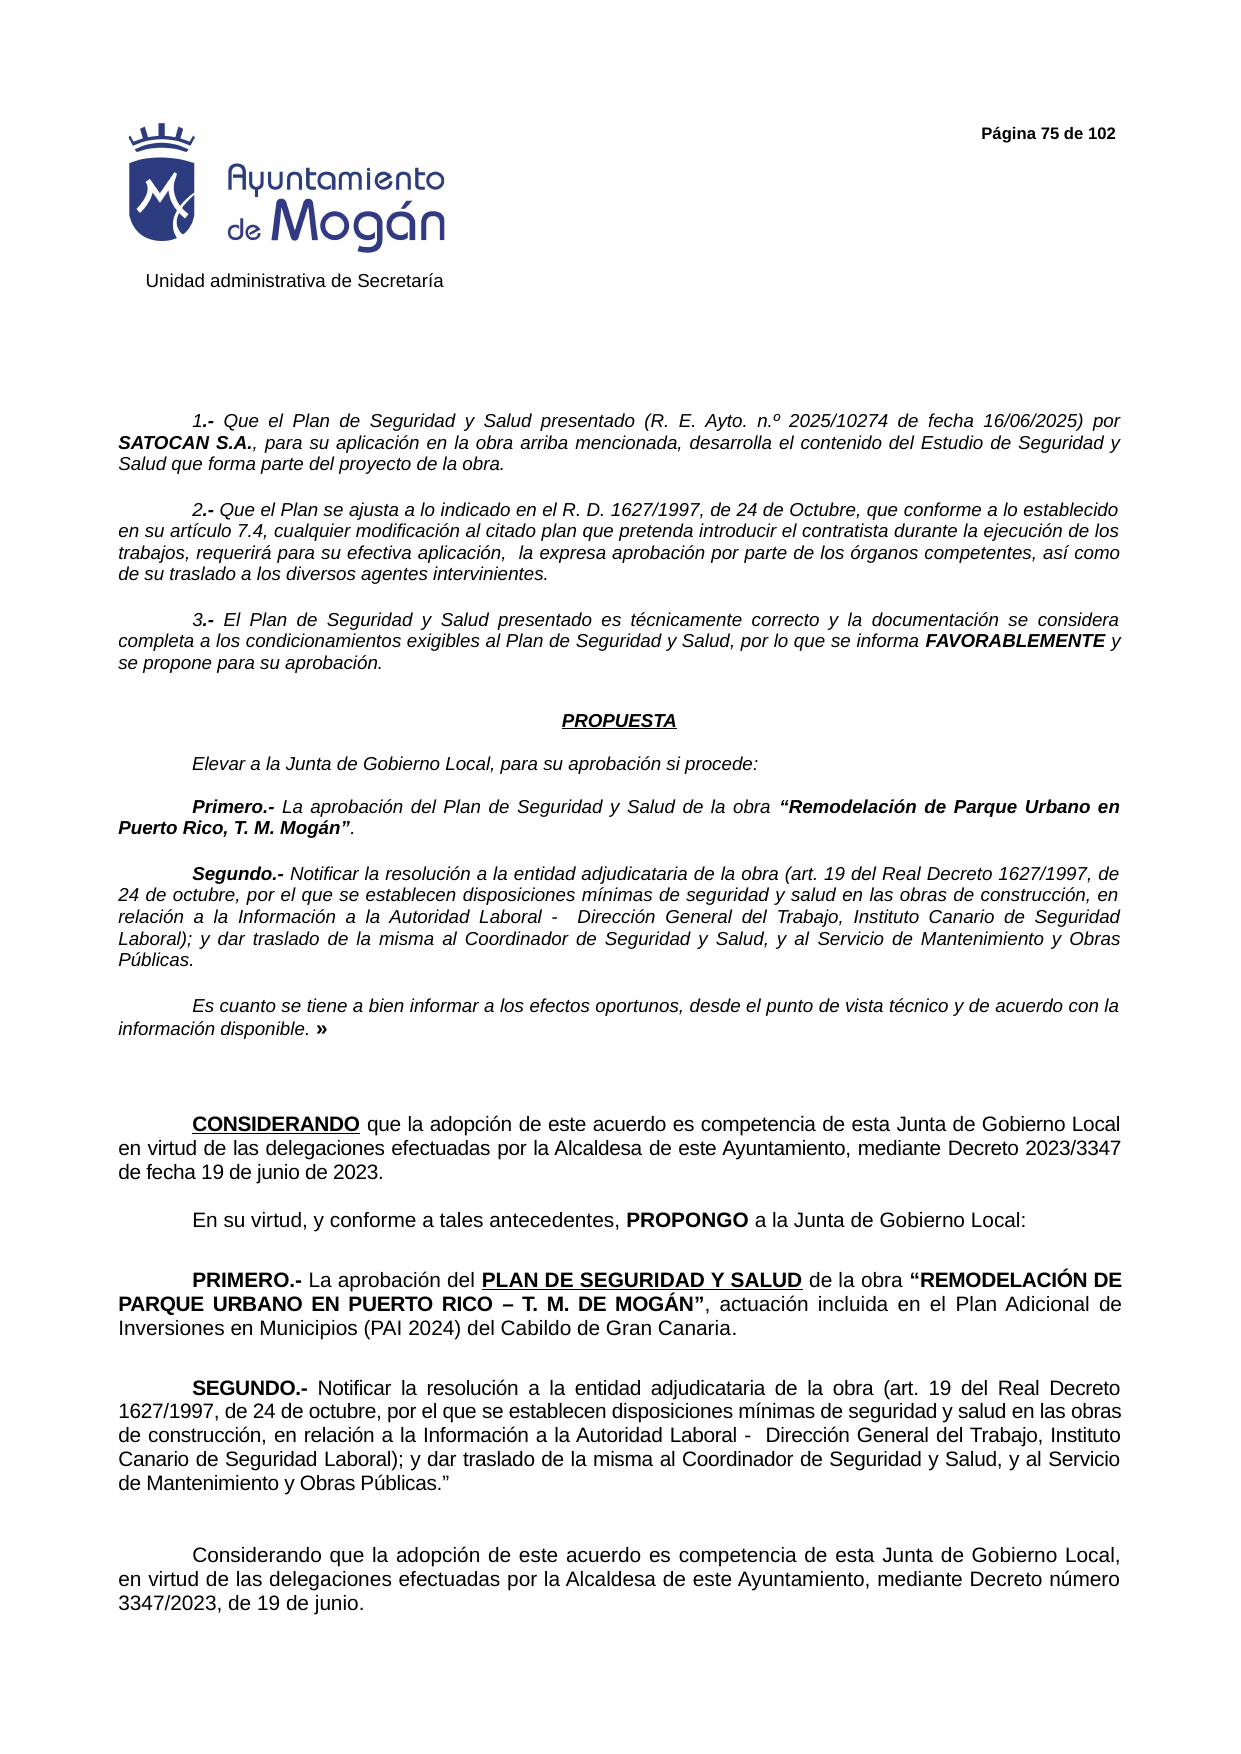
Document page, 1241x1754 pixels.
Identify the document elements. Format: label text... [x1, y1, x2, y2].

text 2.- Que el Plan se ajusta a lo indicado en el R. D. 1627/1997, de 24 de Octubre, que conforme a lo establecido en su artículo 7.4, cualquier modificación al citado plan que pretenda introducir el contratista durante la ejecución de los trabajos, requerirá para su efectiva aplicación, la expresa aprobación por parte de los órganos competentes, así como de su traslado a los diversos agentes intervinientes. [118, 498, 1122, 585]
text SEGUNDO.- Notificar la resolución a la entidad adjudicataria de la obra (art. 19 del Real Decreto 1627/1997, de 24 de octubre, por el que se establecen disposiciones mínimas de seguridad y salud en las obras de construcción, en relación a la Información a la Autoridad Laboral - Dirección General del Trabajo, Instituto Canario de Seguridad Laboral); y dar traslado de la misma al Coordinador de Seguridad y Salud, y al Servicio de Mantenimiento y Obras Públicas.” [118, 1375, 1122, 1495]
text Considerando que la adopción de este acuerdo es competencia de esta Junta de Gobierno Local, en virtud de las delegaciones efectuadas por la Alcaldesa de este Ayuntamiento, mediante Decreto número 3347/2023, de 19 de junio. [118, 1543, 1122, 1615]
text 1.- Que el Plan de Seguridad y Salud presentado (R. E. Ayto. n.º 2025/10274 de fecha 16/06/2025) por SATOCAN S.A., para su aplicación en la obra arriba mencionada, desarrolla el contenido del Estudio de Seguridad y Salud que forma parte del proyecto de la obra. [118, 410, 1122, 474]
text Elevar a la Junta de Gobierno Local, para su aprobación si procede: [118, 752, 1122, 774]
picture [128, 123, 445, 259]
text Es cuanto se tiene a bien informar a los efectos oportunos, desde el punto de vista técnico y de acuerdo con la información disponible. » [118, 994, 1122, 1040]
text PRIMERO.- La aprobación del PLAN DE SEGURIDAD Y SALUD de la obra “REMODELACIÓN DE PARQUE URBANO EN PUERTO RICO – T. M. DE MOGÁN”, actuación incluida en el Plan Adicional de Inversiones en Municipios (PAI 2024) del Cabildo de Gran Canaria. [118, 1268, 1122, 1339]
text CONSIDERANDO que la adopción de este acuerdo es competencia de esta Junta de Gobierno Local en virtud de las delegaciones efectuadas por la Alcaldesa de este Ayuntamiento, mediante Decreto 2023/3347 de fecha 19 de junio de 2023. [118, 1112, 1122, 1184]
text Segundo.- Notificar la resolución a la entidad adjudicataria de la obra (art. 19 del Real Decreto 1627/1997, de 24 de octubre, por el que se establecen disposiciones mínimas de seguridad y salud en las obras de construcción, en relación a la Información a la Autoridad Laboral - Dirección General del Trabajo, Instituto Canario de Seguridad Laboral); y dar traslado de la misma al Coordinador de Seguridad y Salud, y al Servicio de Mantenimiento y Obras Públicas. [118, 863, 1122, 971]
text En su virtud, y conforme a tales antecedentes, PROPONGO a la Junta de Gobierno Local: [118, 1208, 1122, 1232]
text Primero.- La aprobación del Plan de Seguridad y Salud de la obra “Remodelación de Parque Urbano en Puerto Rico, T. M. Mogán”. [118, 796, 1122, 839]
text 3.- El Plan de Seguridad y Salud presentado es técnicamente correcto y la documentación se considera completa a los condicionamientos exigibles al Plan de Seguridad y Salud, por lo que se informa FAVORABLEMENTE y se propone para su aprobación. [118, 609, 1122, 673]
text PROPUESTA [118, 709, 1122, 731]
